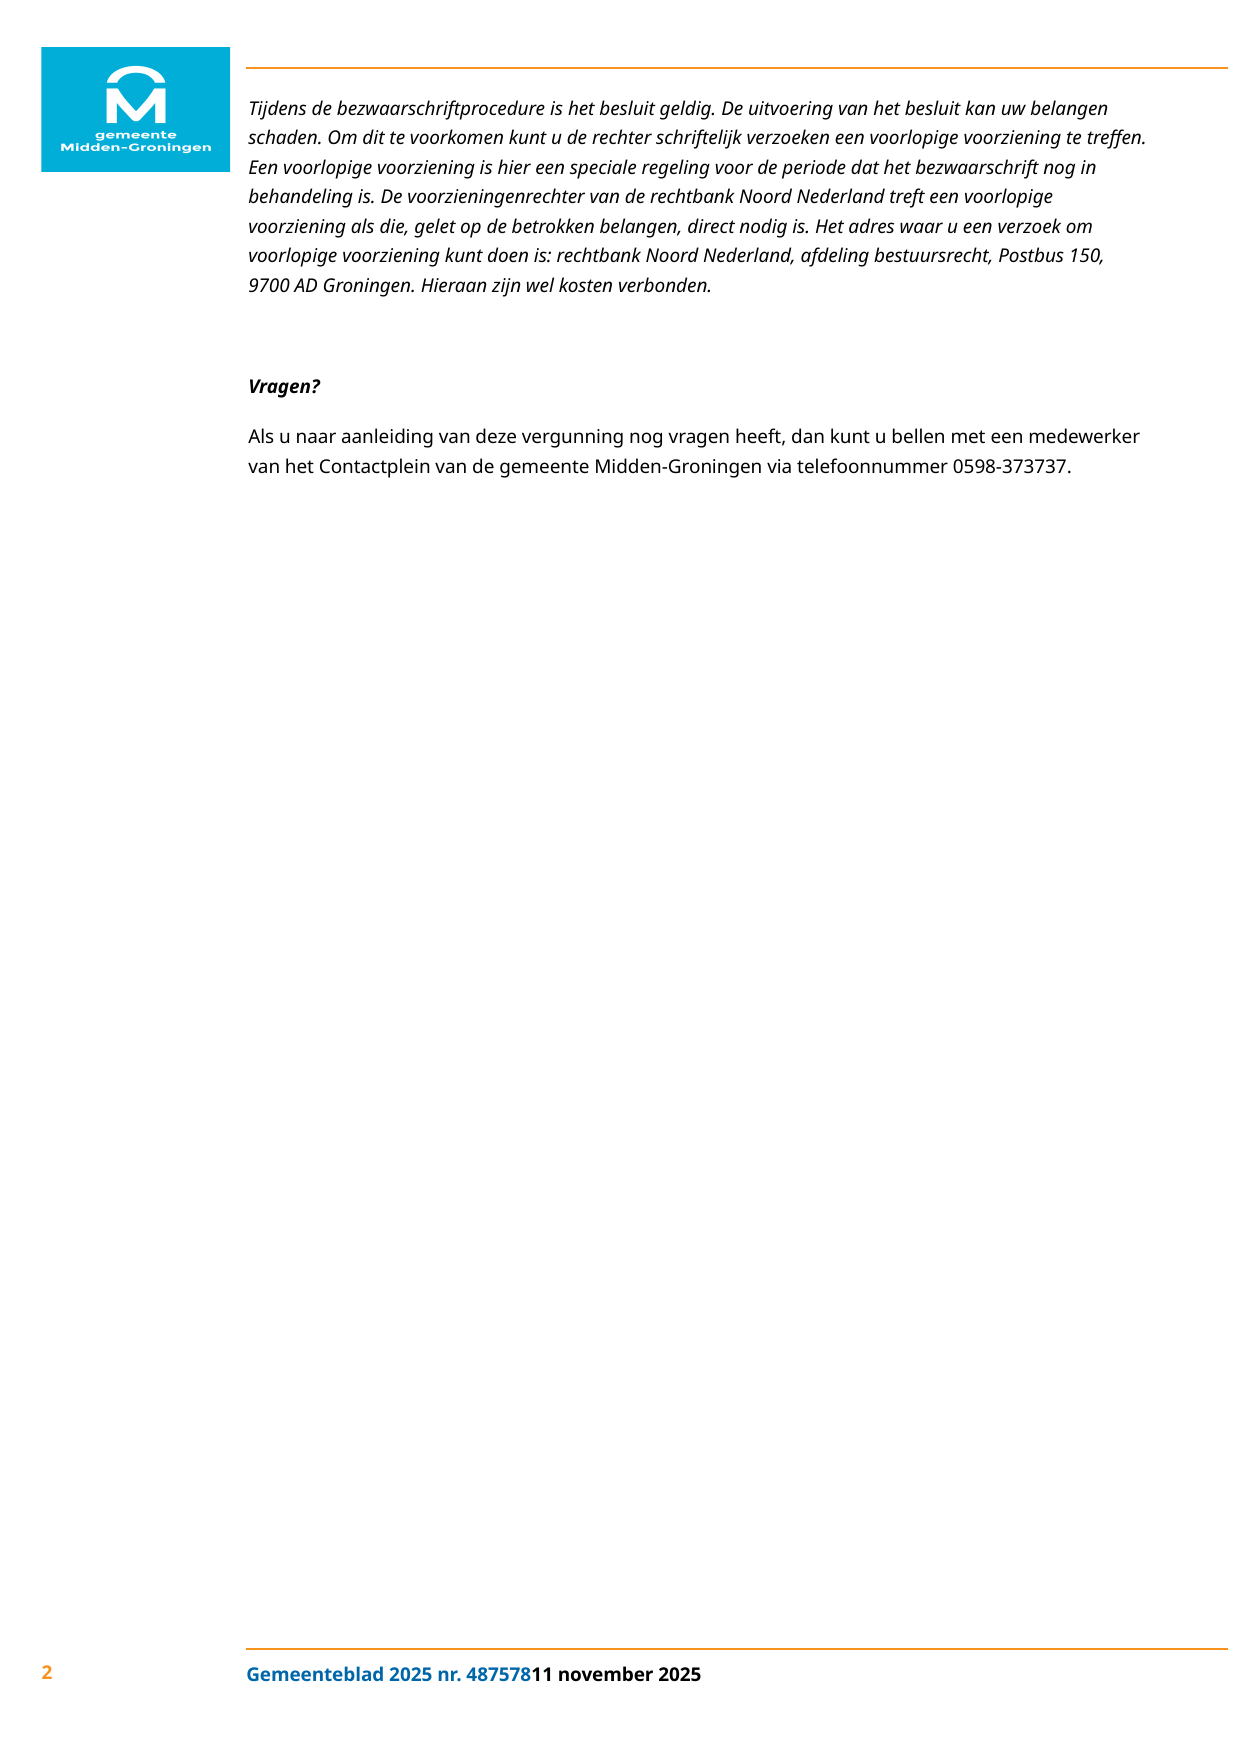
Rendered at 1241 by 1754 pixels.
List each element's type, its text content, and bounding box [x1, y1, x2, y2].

text Tijdens de bezwaarschriftprocedure is het besluit geldig. De uitvoering van het besluit kan uw belangen schaden. Om dit te voorkomen kunt u de rechter schriftelijk verzoeken een voorlopige voorziening te treffen. Een voorlopige voorziening is hier een speciale regeling voor de periode dat het bezwaarschrift nog in behandeling is. De voorzieningenrechter van de rechtbank Noord Nederland treft een voorlopige voorziening als die, gelet op de betrokken belangen, direct nodig is. Het adres waar u een verzoek om voorlopige voorziening kunt doen is: rechtbank Noord Nederland, afdeling bestuursrecht, Postbus 150, 9700 AD Groningen. Hieraan zijn wel kosten verbonden. [248, 95, 1152, 298]
picture [107, 89, 165, 122]
text Vragen? [248, 373, 1152, 399]
picture [108, 66, 164, 82]
picture [184, 146, 190, 153]
text Als u naar aanleiding van deze vergunning nog vragen heeft, dan kunt u bellen met een medewerker van het Contactplein van de gemeente Midden-Groningen via telefoonnummer 0598-373737. [248, 423, 1152, 479]
